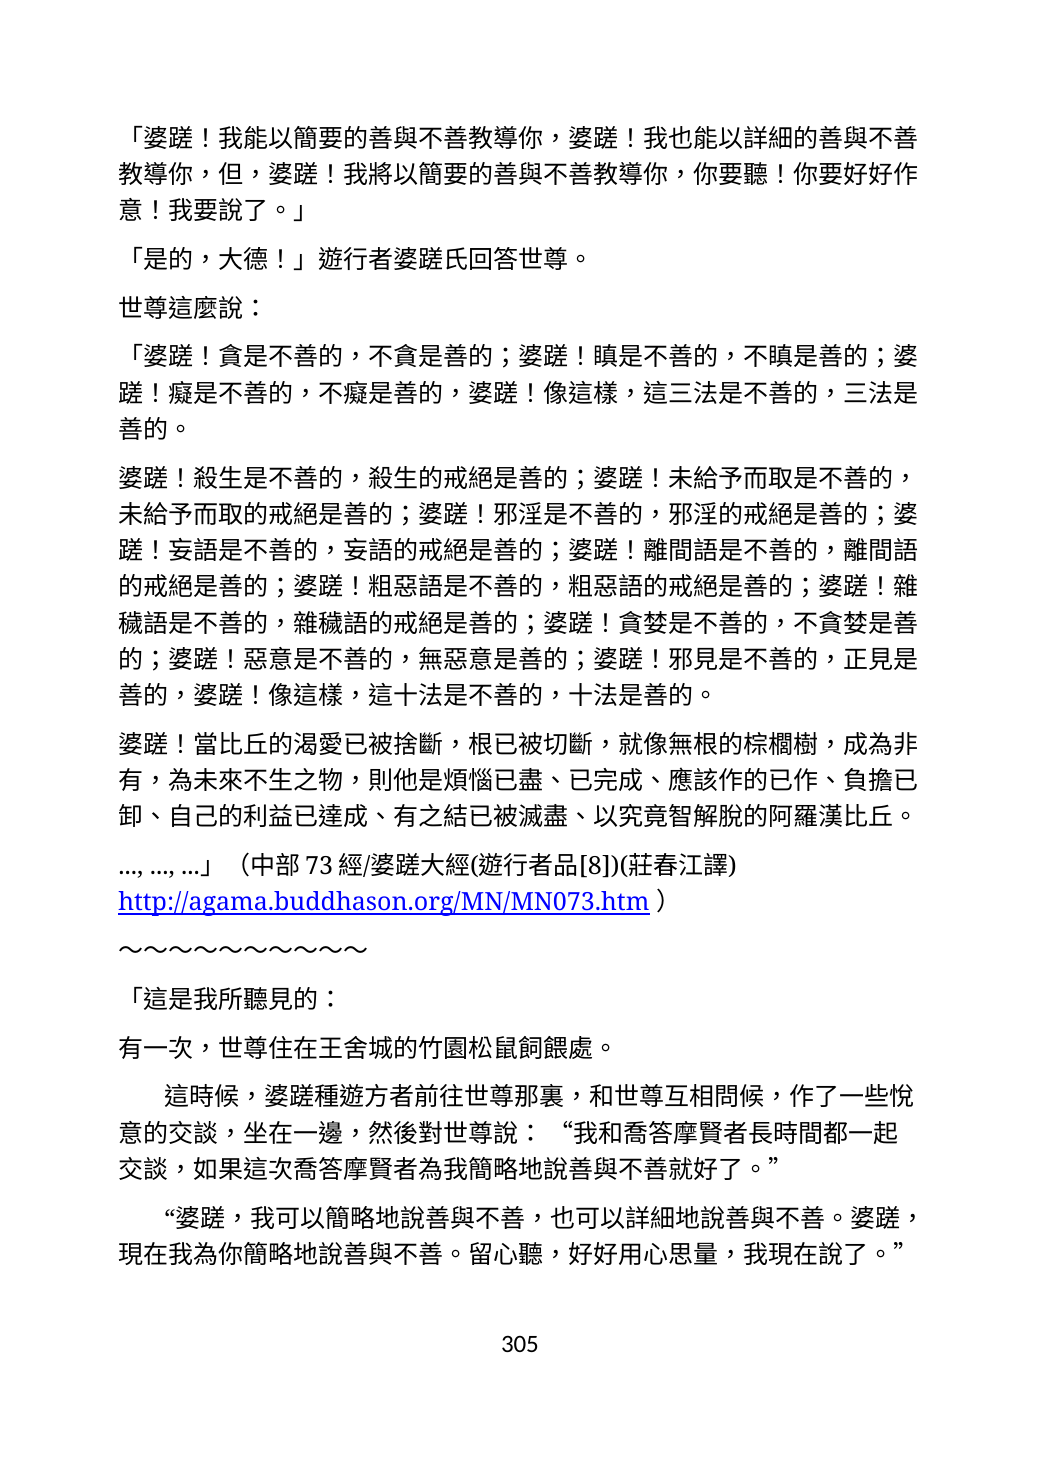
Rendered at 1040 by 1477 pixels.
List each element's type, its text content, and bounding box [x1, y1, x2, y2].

text ..., ..., ...」（中部73經/婆蹉大經(遊行者品[8])(莊春江譯) http://agama.buddhason.org/MN/MN073.htm ） [118, 846, 921, 918]
text 「婆蹉！我能以簡要的善與不善教導你，婆蹉！我也能以詳細的善與不善教導你，但，婆蹉！我將以簡要的善與不善教導你，你要聽！你要好好作意！我要說了。」 [118, 118, 921, 227]
text 有一次，世尊住在王舍城的竹園松鼠飼餵處。 [118, 1028, 921, 1064]
text 這時候，婆蹉種遊方者前往世尊那裏，和世尊互相問候，作了一些悅意的交談，坐在一邊，然後對世尊說： “我和喬答摩賢者長時間都一起交談，如果這次喬答摩賢者為我簡略地說善與不善就好了。” [118, 1077, 921, 1186]
text “婆蹉，我可以簡略地說善與不善，也可以詳細地說善與不善。婆蹉，現在我為你簡略地說善與不善。留心聽，好好用心思量，我現在說了。” [118, 1198, 921, 1271]
text 婆蹉！當比丘的渴愛已被捨斷，根已被切斷，就像無根的棕櫚樹，成為非有，為未來不生之物，則他是煩惱已盡、已完成、應該作的已作、負擔已卸、自己的利益已達成、有之結已被滅盡、以究竟智解脫的阿羅漢比丘。 [118, 724, 921, 833]
text 世尊這麼說： [118, 288, 921, 324]
text 「婆蹉！貪是不善的，不貪是善的；婆蹉！瞋是不善的，不瞋是善的；婆蹉！癡是不善的，不癡是善的，婆蹉！像這樣，這三法是不善的，三法是善的。 [118, 337, 921, 446]
text 「這是我所聽見的： [118, 979, 921, 1016]
text 「是的，大德！」遊行者婆蹉氏回答世尊。 [118, 239, 921, 276]
text ～～～～～～～～～～ [118, 931, 921, 967]
text 婆蹉！殺生是不善的，殺生的戒絕是善的；婆蹉！未給予而取是不善的，未給予而取的戒絕是善的；婆蹉！邪淫是不善的，邪淫的戒絕是善的；婆蹉！妄語是不善的，妄語的戒絕是善的；婆蹉！離間語是不善的，離間語的戒絕是善的；婆蹉！粗惡語是不善的，粗惡語的戒絕是善的；婆蹉！雜穢語是不善的，雜穢語的戒絕是善的；婆蹉！貪婪是不善的，不貪婪是善的；婆蹉！惡意是不善的，無惡意是善的；婆蹉！邪見是不善的，正見是善的，婆蹉！像這樣，這十法是不善的，十法是善的。 [118, 458, 921, 712]
